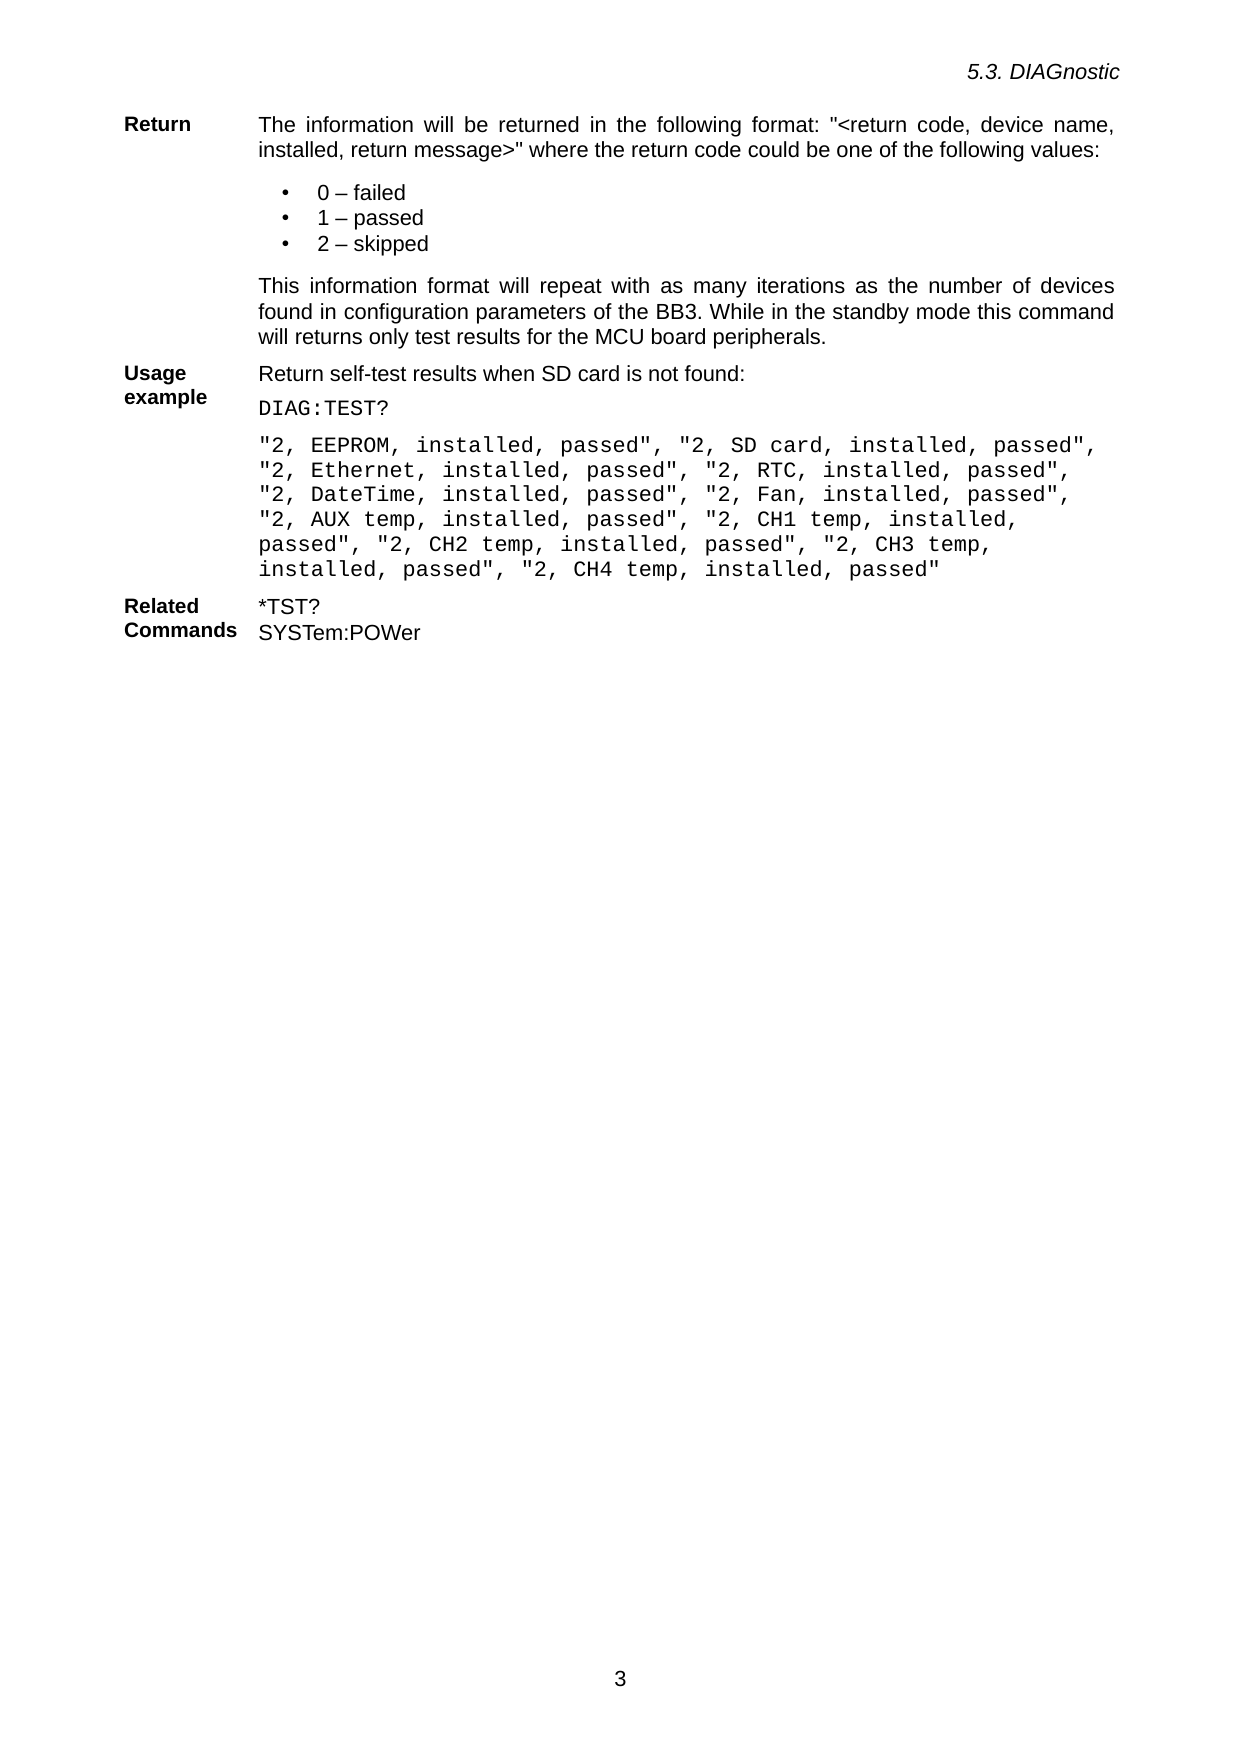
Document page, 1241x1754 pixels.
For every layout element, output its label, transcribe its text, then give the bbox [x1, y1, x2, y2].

table_cell The information will be returned in the following format: "<return code, device name, installed, return message>" where the return code could be one of the following values: 0 – failed 1 – passed 2 – skipped This information format will repeat with as many iterations as the number of devices found in configuration parameters of the BB3. While in the standby mode this command will returns only test results for the MCU board peripherals. [252, 106, 1122, 355]
table_cell Usage example [118, 355, 252, 588]
table_cell Return self-test results when SD card is not found: DIAG:TEST? "2, EEPROM, installed, passed", "2, SD card, installed, passed", "2, Ethernet, installed, passed", "2, RTC, installed, passed", "2, DateTime, installed, passed", "2, Fan, installed, passed", "2, AUX temp, installed, passed", "2, CH1 temp, installed, passed", "2, CH2 temp, installed, passed", "2, CH3 temp, installed, passed", "2, CH4 temp, installed, passed" [252, 355, 1122, 588]
table_cell Related Commands [118, 589, 252, 650]
table_cell *TST? SYSTem:POWer [252, 589, 1122, 650]
table_cell Return [118, 106, 252, 355]
